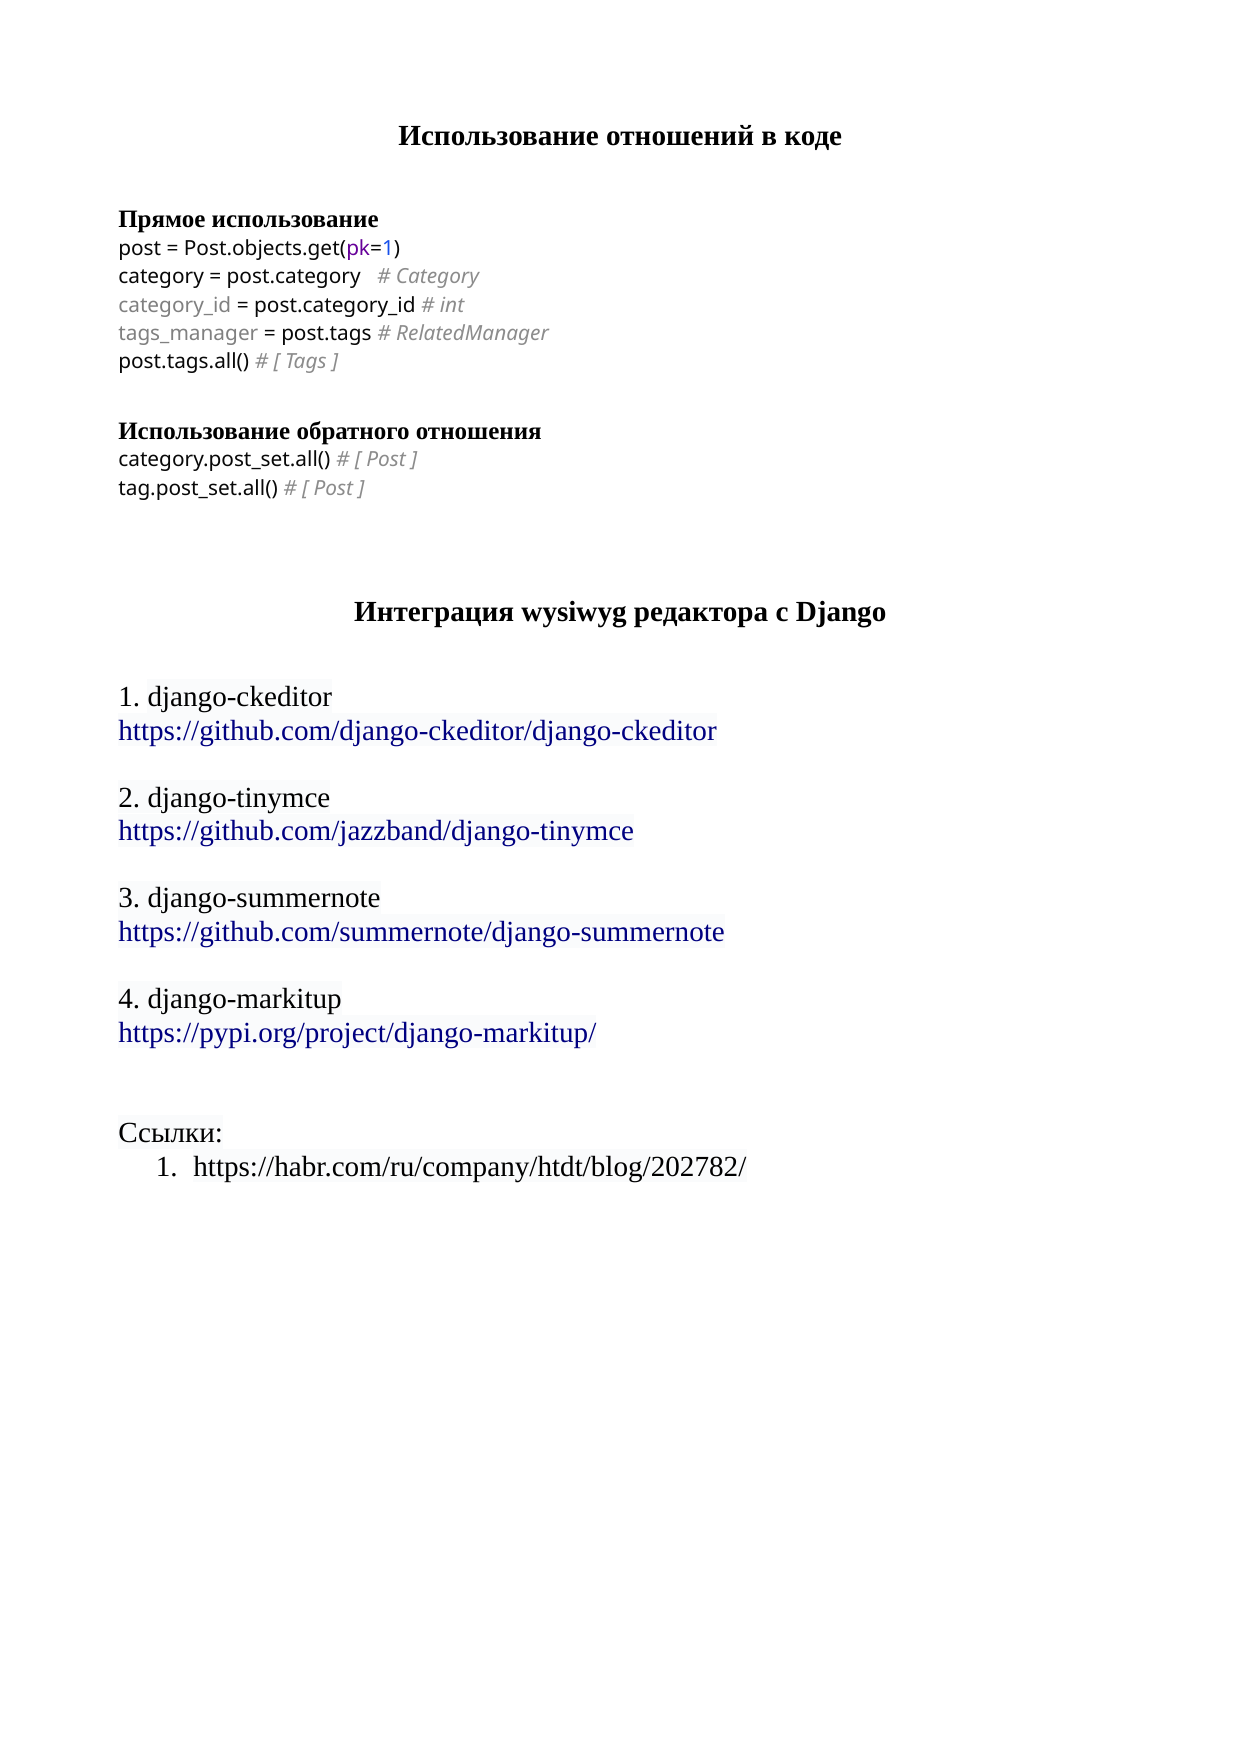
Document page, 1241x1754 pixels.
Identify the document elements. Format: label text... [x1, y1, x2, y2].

text 2. django-tinymce [118, 780, 1122, 813]
text Ссылки: [118, 1115, 1122, 1149]
text 4. django-markitup [118, 981, 1122, 1015]
text https://pypi.org/project/django-markitup/ [118, 1015, 1122, 1048]
text Использование обратного отношения category.post_set.all() # [ Post ] tag.post_set.all() # [ Post ] [118, 387, 1122, 501]
text https://github.com/jazzband/django-tinymce [118, 813, 1122, 847]
text https://github.com/summernote/django-summernote [118, 914, 1122, 948]
text Использование отношений в коде [118, 118, 1122, 152]
list https://habr.com/ru/company/htdt/blog/202782/ [156, 1149, 1122, 1182]
text Интеграция wysiwyg редактора с Django [118, 594, 1122, 628]
text 1. django-ckeditor [118, 679, 1122, 713]
text https://github.com/django-ckeditor/django-ckeditor [118, 713, 1122, 746]
text 3. django-summernote [118, 881, 1122, 914]
text Прямое использование post = Post.objects.get(pk=1) category = post.category # Category category_id = post.category_id # int tags_manager = post.tags # RelatedManager post.tags.all() # [ Tags ] [118, 204, 1122, 375]
